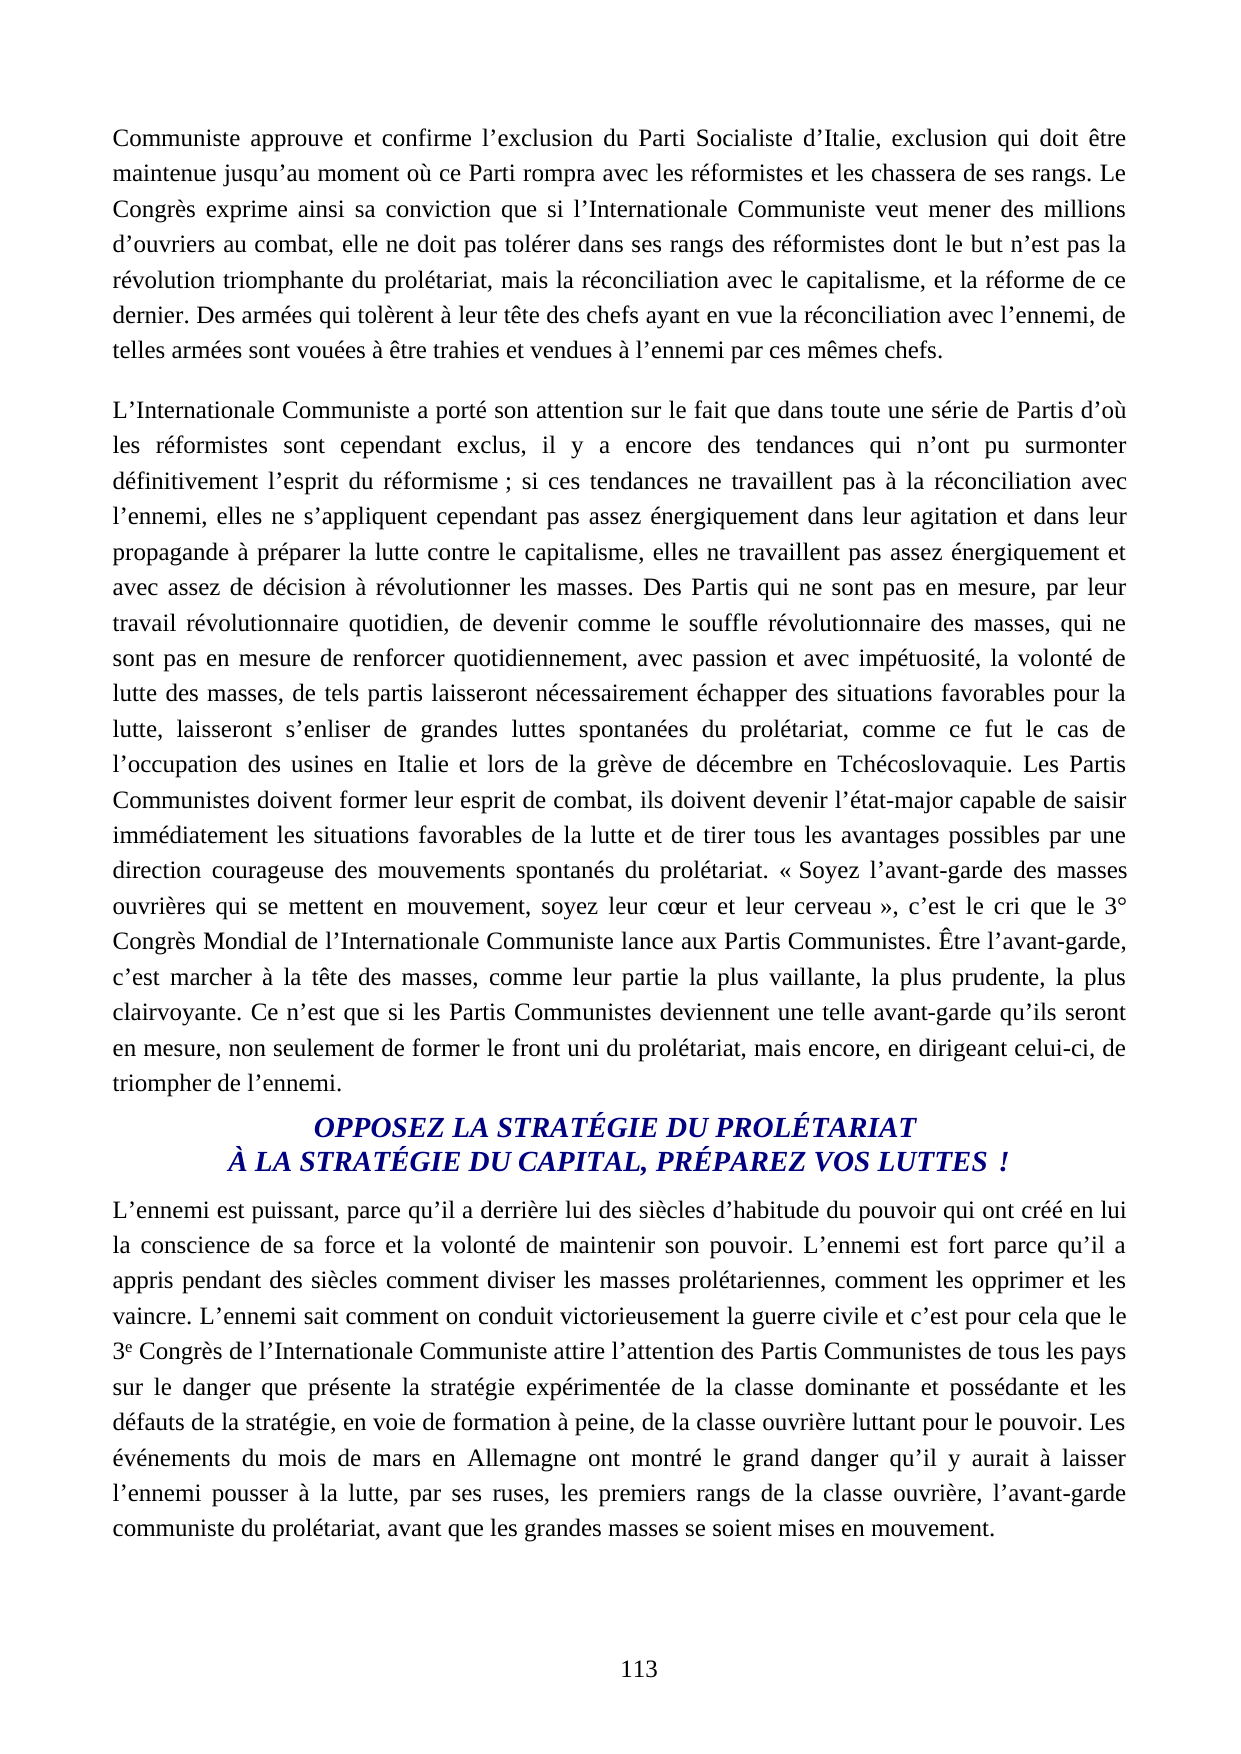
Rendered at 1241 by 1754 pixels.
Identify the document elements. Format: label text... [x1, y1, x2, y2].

text Communiste approuve et confirme l’exclusion du Parti Socialiste d’Italie, exclusion qui doit être maintenue jusqu’au moment où ce Parti rompra avec les réformistes et les chassera de ses rangs. Le Congrès exprime ainsi sa conviction que si l’Internationale Communiste veut mener des millions d’ouvriers au combat, elle ne doit pas tolérer dans ses rangs des réformistes dont le but n’est pas la révolution triomphante du prolétariat, mais la réconciliation avec le capitalisme, et la réforme de ce dernier. Des armées qui tolèrent à leur tête des chefs ayant en vue la réconciliation avec l’ennemi, de telles armées sont vouées à être trahies et vendues à l’ennemi par ces mêmes chefs. [112, 118, 1128, 366]
text À LA STRATÉGIE DU CAPITAL, PRÉPAREZ VOS LUTTES ! [112, 1144, 1128, 1177]
text L’Internationale Communiste a porté son attention sur le fait que dans toute une série de Partis d’où les réformistes sont cependant exclus, il y a encore des tendances qui n’ont pu surmonter définitivement l’esprit du réformisme ; si ces tendances ne travaillent pas à la réconciliation avec l’ennemi, elles ne s’appliquent cependant pas assez énergiquement dans leur agitation et dans leur propagande à préparer la lutte contre le capitalisme, elles ne travaillent pas assez énergiquement et avec assez de décision à révolutionner les masses. Des Partis qui ne sont pas en mesure, par leur travail révolutionnaire quotidien, de devenir comme le souffle révolutionnaire des masses, qui ne sont pas en mesure de renforcer quotidiennement, avec passion et avec impétuosité, la volonté de lutte des masses, de tels partis laisseront nécessairement échapper des situations favorables pour la lutte, laisseront s’enliser de grandes luttes spontanées du prolétariat, comme ce fut le cas de l’occupation des usines en Italie et lors de la grève de décembre en Tchécoslovaquie. Les Partis Communistes doivent former leur esprit de combat, ils doivent devenir l’état-major capable de saisir immédiatement les situations favorables de la lutte et de tirer tous les avantages possibles par une direction courageuse des mouvements spontanés du prolétariat. « Soyez l’avant-garde des masses ouvrières qui se mettent en mouvement, soyez leur cœur et leur cerveau », c’est le cri que le 3° Congrès Mondial de l’Internationale Communiste lance aux Partis Communistes. Être l’avant-garde, c’est marcher à la tête des masses, comme leur partie la plus vaillante, la plus prudente, la plus clairvoyante. Ce n’est que si les Partis Communistes deviennent une telle avant-garde qu’ils seront en mesure, non seulement de former le front uni du prolétariat, mais encore, en dirigeant celui-ci, de triompher de l’ennemi. [112, 390, 1128, 1098]
text L’ennemi est puissant, parce qu’il a derrière lui des siècles d’habitude du pouvoir qui ont créé en lui la conscience de sa force et la volonté de maintenir son pouvoir. L’ennemi est fort parce qu’il a appris pendant des siècles comment diviser les masses prolétariennes, comment les opprimer et les vaincre. L’ennemi sait comment on conduit victorieusement la guerre civile et c’est pour cela que le 3e Congrès de l’Internationale Communiste attire l’attention des Partis Communistes de tous les pays sur le danger que présente la stratégie expérimentée de la classe dominante et possédante et les défauts de la stratégie, en voie de formation à peine, de la classe ouvrière luttant pour le pouvoir. Les événements du mois de mars en Allemagne ont montré le grand danger qu’il y aurait à laisser l’ennemi pousser à la lutte, par ses ruses, les premiers rangs de la classe ouvrière, l’avant-garde communiste du prolétariat, avant que les grandes masses se soient mises en mouvement. [112, 1190, 1128, 1544]
text OPPOSEZ LA STRATÉGIE DU PROLÉTARIAT [112, 1110, 1128, 1144]
